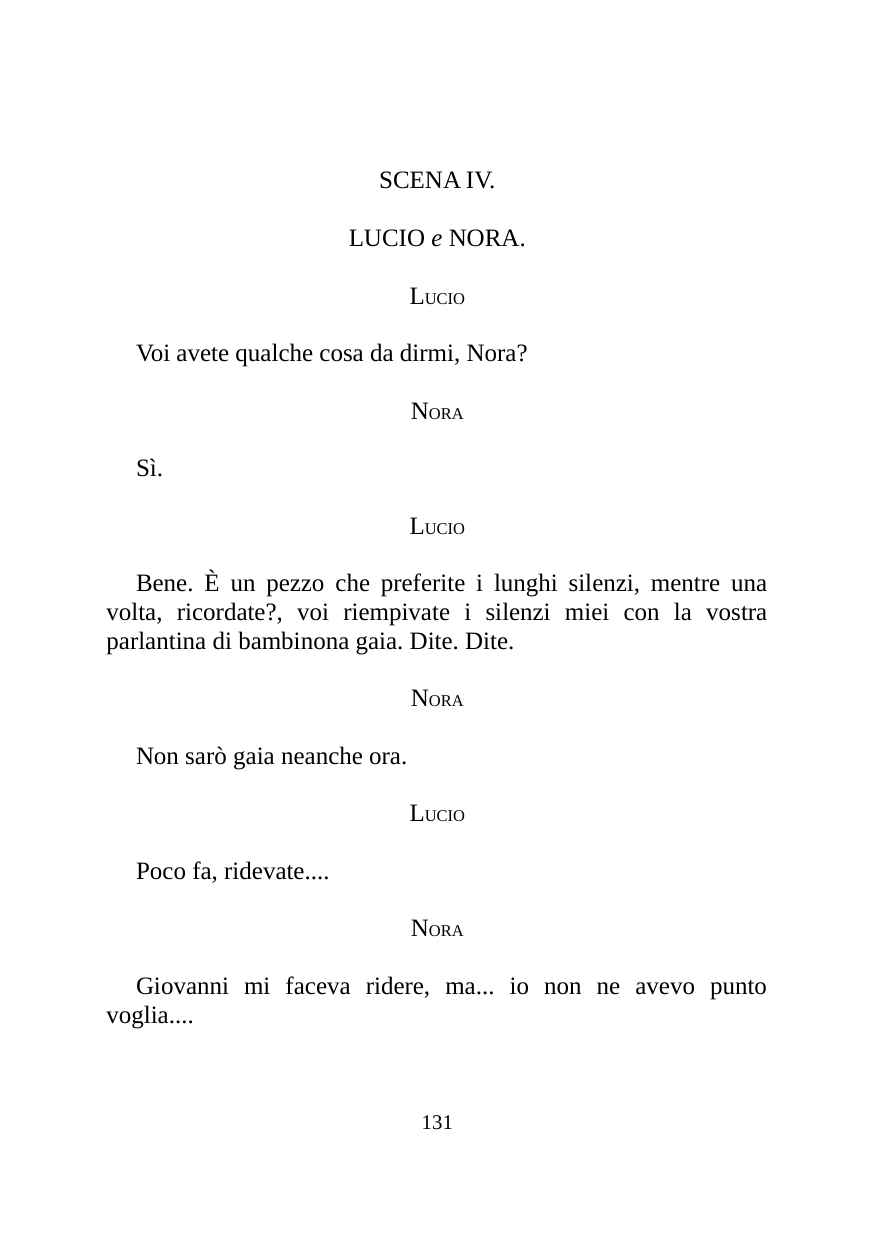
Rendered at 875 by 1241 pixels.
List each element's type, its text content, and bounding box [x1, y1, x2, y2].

text LUCIO e NORA. [106, 223, 768, 252]
text Voi avete qualche cosa da dirmi, Nora? [106, 338, 768, 367]
text Lucio [106, 511, 768, 540]
text Nora [106, 913, 768, 942]
text Nora [106, 683, 768, 712]
subtitle SCENA IV. [106, 165, 768, 194]
text Nora [106, 396, 768, 425]
text Lucio [106, 798, 768, 827]
text Bene. È un pezzo che preferite i lunghi silenzi, mentre una volta, ricordate?, voi riempivate i silenzi miei con la vostra parlantina di bambinona gaia. Dite. Dite. [106, 568, 768, 655]
text Lucio [106, 281, 768, 310]
text Non sarò gaia neanche ora. [106, 741, 768, 770]
text Poco fa, ridevate.... [106, 856, 768, 885]
text Sì. [106, 453, 768, 482]
text Giovanni mi faceva ridere, ma... io non ne avevo punto voglia.... [106, 971, 768, 1028]
